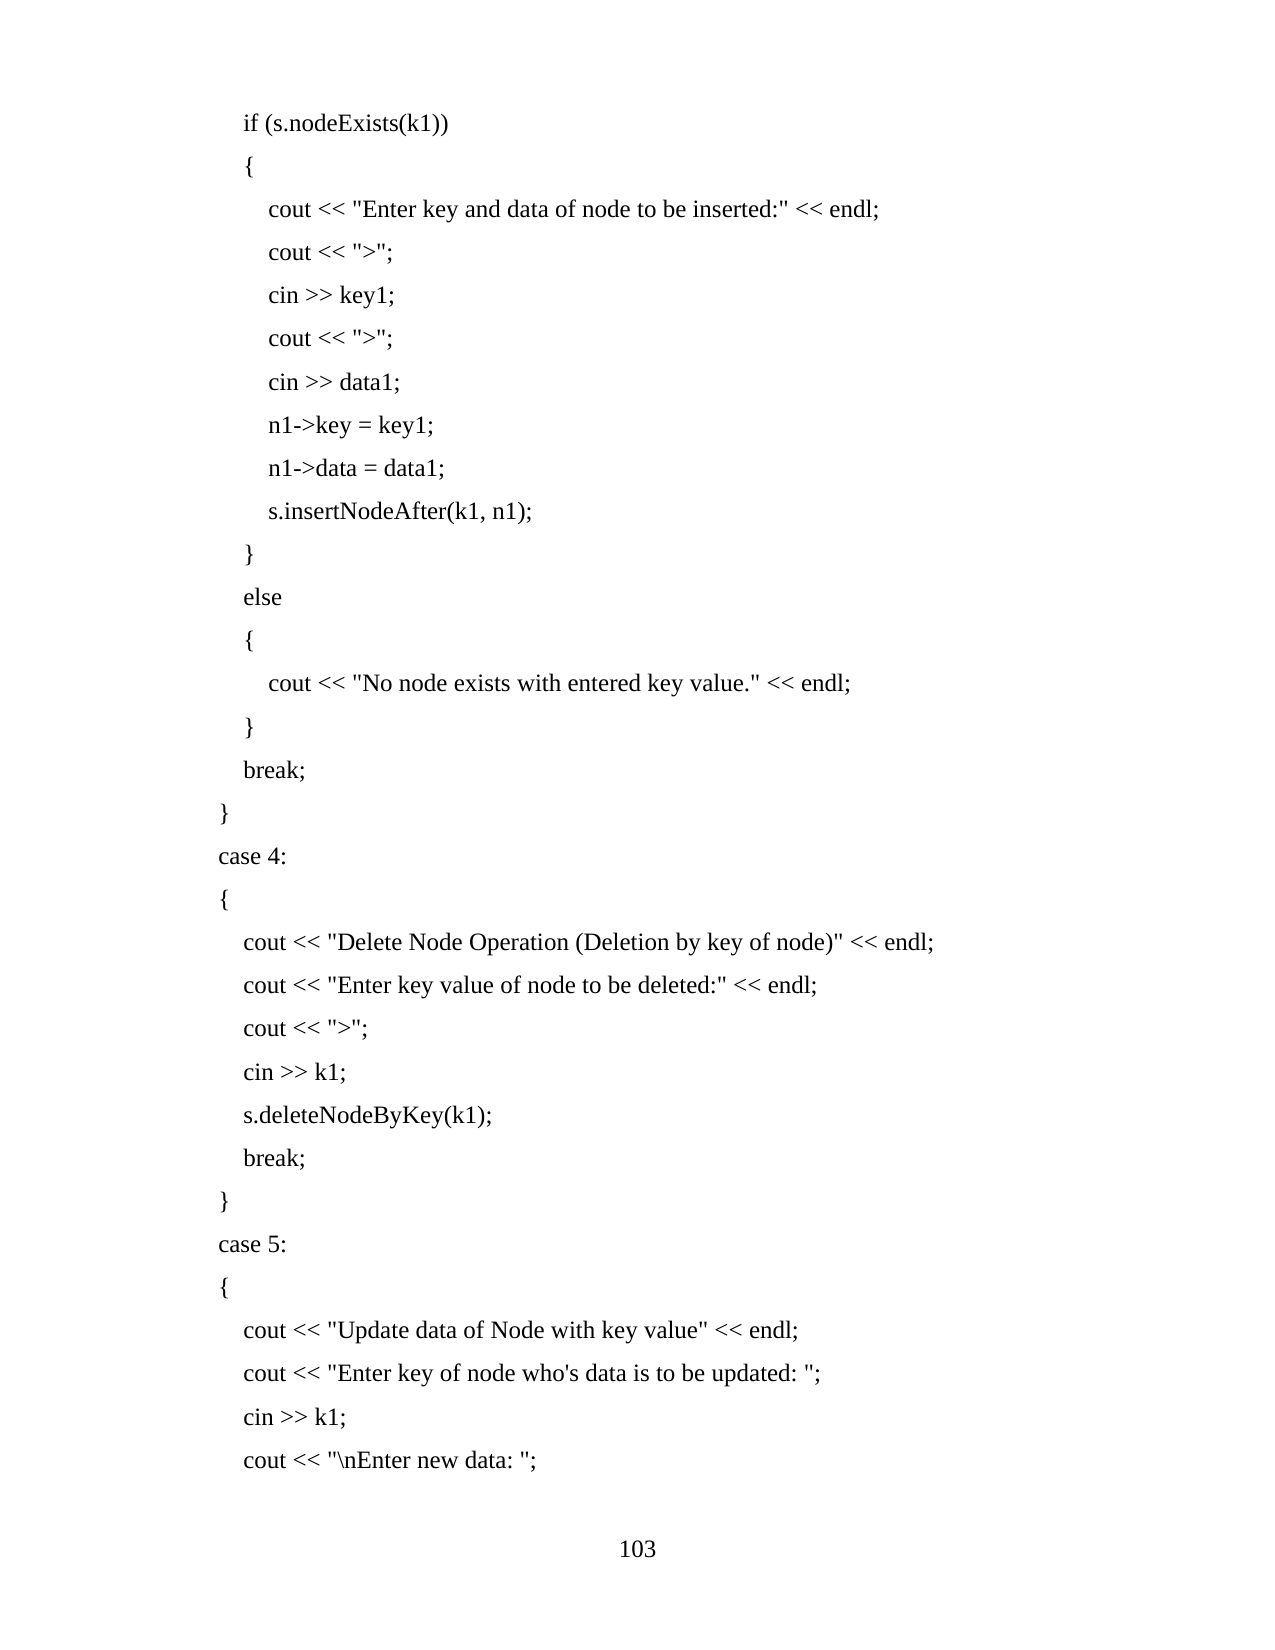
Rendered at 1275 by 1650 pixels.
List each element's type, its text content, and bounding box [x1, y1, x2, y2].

text s.insertNodeAfter(k1, n1); [118, 496, 1157, 525]
text cout << ">"; [118, 323, 1157, 352]
text cin >> k1; [118, 1057, 1157, 1085]
text cout << "Enter key of node who's data is to be updated: "; [118, 1358, 1157, 1387]
text case 5: [118, 1229, 1157, 1258]
text } [118, 798, 1157, 827]
text cout << "Update data of Node with key value" << endl; [118, 1315, 1157, 1344]
text cout << "No node exists with entered key value." << endl; [118, 668, 1157, 697]
text } [118, 1186, 1157, 1215]
text { [118, 625, 1157, 654]
text n1->data = data1; [118, 453, 1157, 482]
text n1->key = key1; [118, 410, 1157, 438]
text break; [118, 755, 1157, 783]
text s.deleteNodeByKey(k1); [118, 1100, 1157, 1128]
text { [118, 1272, 1157, 1301]
text cout << "Delete Node Operation (Deletion by key of node)" << endl; [118, 927, 1157, 956]
text cout << "Enter key value of node to be deleted:" << endl; [118, 970, 1157, 999]
text cin >> key1; [118, 280, 1157, 309]
text cout << "\nEnter new data: "; [118, 1445, 1157, 1473]
text break; [118, 1143, 1157, 1172]
text if (s.nodeExists(k1)) [118, 108, 1157, 137]
text case 4: [118, 841, 1157, 870]
text cout << "Enter key and data of node to be inserted:" << endl; [118, 194, 1157, 223]
text } [118, 712, 1157, 740]
text cout << ">"; [118, 237, 1157, 266]
text { [118, 884, 1157, 913]
text cin >> k1; [118, 1402, 1157, 1430]
text } [118, 539, 1157, 568]
text cout << ">"; [118, 1013, 1157, 1042]
text { [118, 151, 1157, 180]
text else [118, 582, 1157, 611]
text cin >> data1; [118, 367, 1157, 395]
